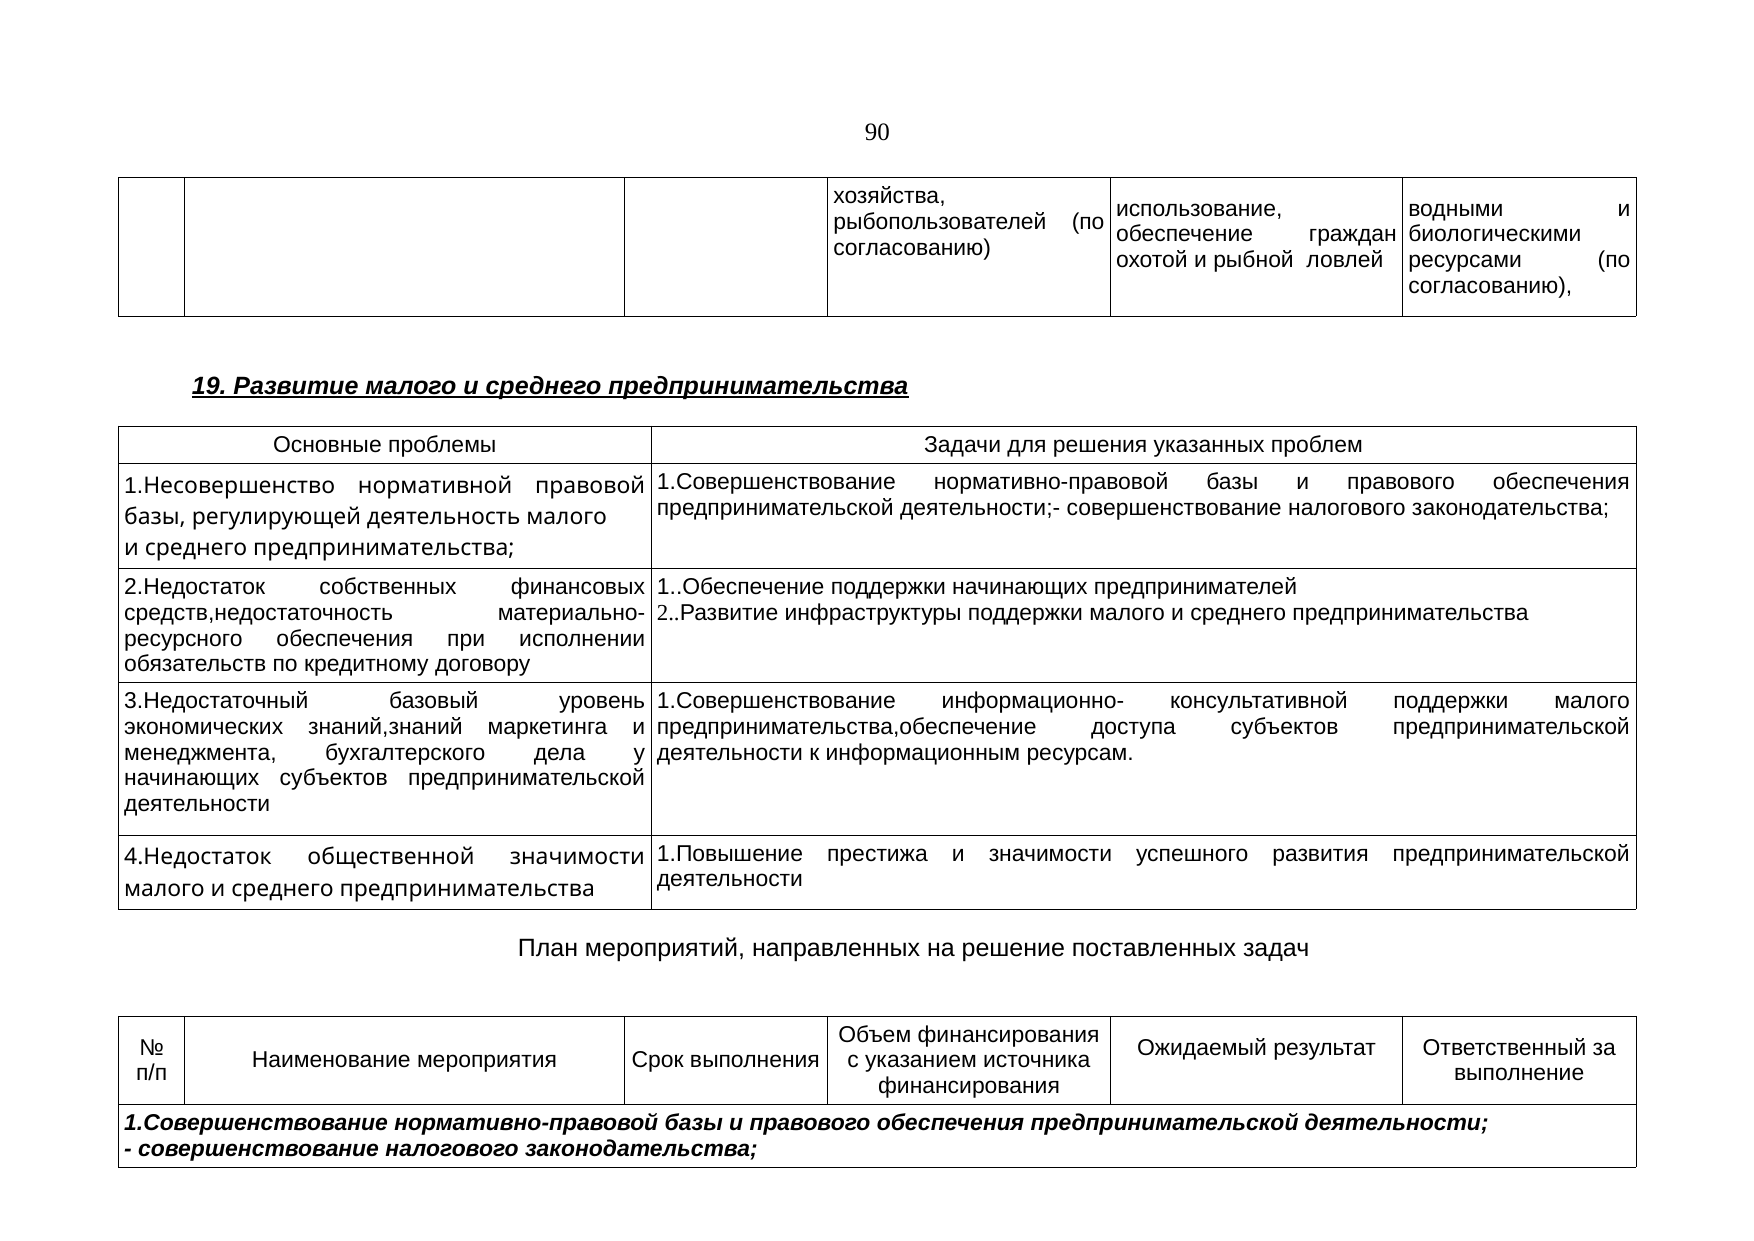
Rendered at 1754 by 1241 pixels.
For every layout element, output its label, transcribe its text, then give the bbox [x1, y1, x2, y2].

table_cell 1..Обеспечение поддержки начинающих предпринимателей 2..Развитие инфраструктуры поддержки малого и среднего предпринимательства [652, 569, 1636, 682]
table_cell 3.Недостаточный базовый уровень экономических знаний,знаний маркетинга и менеджмента, бухгалтерского дела у начинающих субъектов предпринимательской деятельности [119, 683, 651, 834]
table_cell 1.Несовершенство нормативной правовой базы, регулирующей деятельность малого и среднего предпринимательства; [119, 464, 651, 568]
table_header Срок выполнения [625, 1017, 827, 1104]
text 19. Развитие малого и среднего предпринимательства [118, 372, 1636, 400]
table_cell 1.Повышение престижа и значимости успешного развития предпринимательской деятельности [652, 836, 1636, 908]
table_cell водными и биологическими ресурсами (по согласованию), [1403, 178, 1636, 316]
text План мероприятий, направленных на решение поставленных задач [118, 934, 1636, 962]
table_cell 2.Недостаток собственных финансовых средств,недостаточность материально-ресурсного обеспечения при исполнении обязательств по кредитному договору [119, 569, 651, 682]
table_header Наименование мероприятия [185, 1017, 624, 1104]
table_header Объем финансирования с указанием источника финансирования [828, 1017, 1110, 1104]
table_cell 1.Совершенствование нормативно-правовой базы и правового обеспечения предпринимательской деятельности;- совершенствование налогового законодательства; [652, 464, 1636, 568]
table_header Ответственный за выполнение [1403, 1017, 1636, 1104]
table_cell 1.Совершенствование информационно- консультативной поддержки малого предпринимательства,обеспечение доступа субъектов предпринимательской деятельности к информационным ресурсам. [652, 683, 1636, 834]
table_cell [185, 178, 624, 316]
table_cell использование, обеспечение граждан охотой и рыбной ловлей [1111, 178, 1402, 316]
table_cell 1.Совершенствование нормативно-правовой базы и правового обеспечения предпринимательской деятельности; - совершенствование налогового законодательства; [119, 1105, 1636, 1167]
table_header № п/п [119, 1017, 184, 1104]
table_cell [119, 178, 184, 316]
table_header Основные проблемы [119, 427, 651, 463]
table_cell 4.Недостаток общественной значимости малого и среднего предпринимательства [119, 836, 651, 908]
table_header Задачи для решения указанных проблем [652, 427, 1636, 463]
table_header Ожидаемый результат [1111, 1017, 1402, 1104]
table_cell [625, 178, 827, 316]
table_cell хозяйства, рыбопользователей (по согласованию) [828, 178, 1110, 316]
